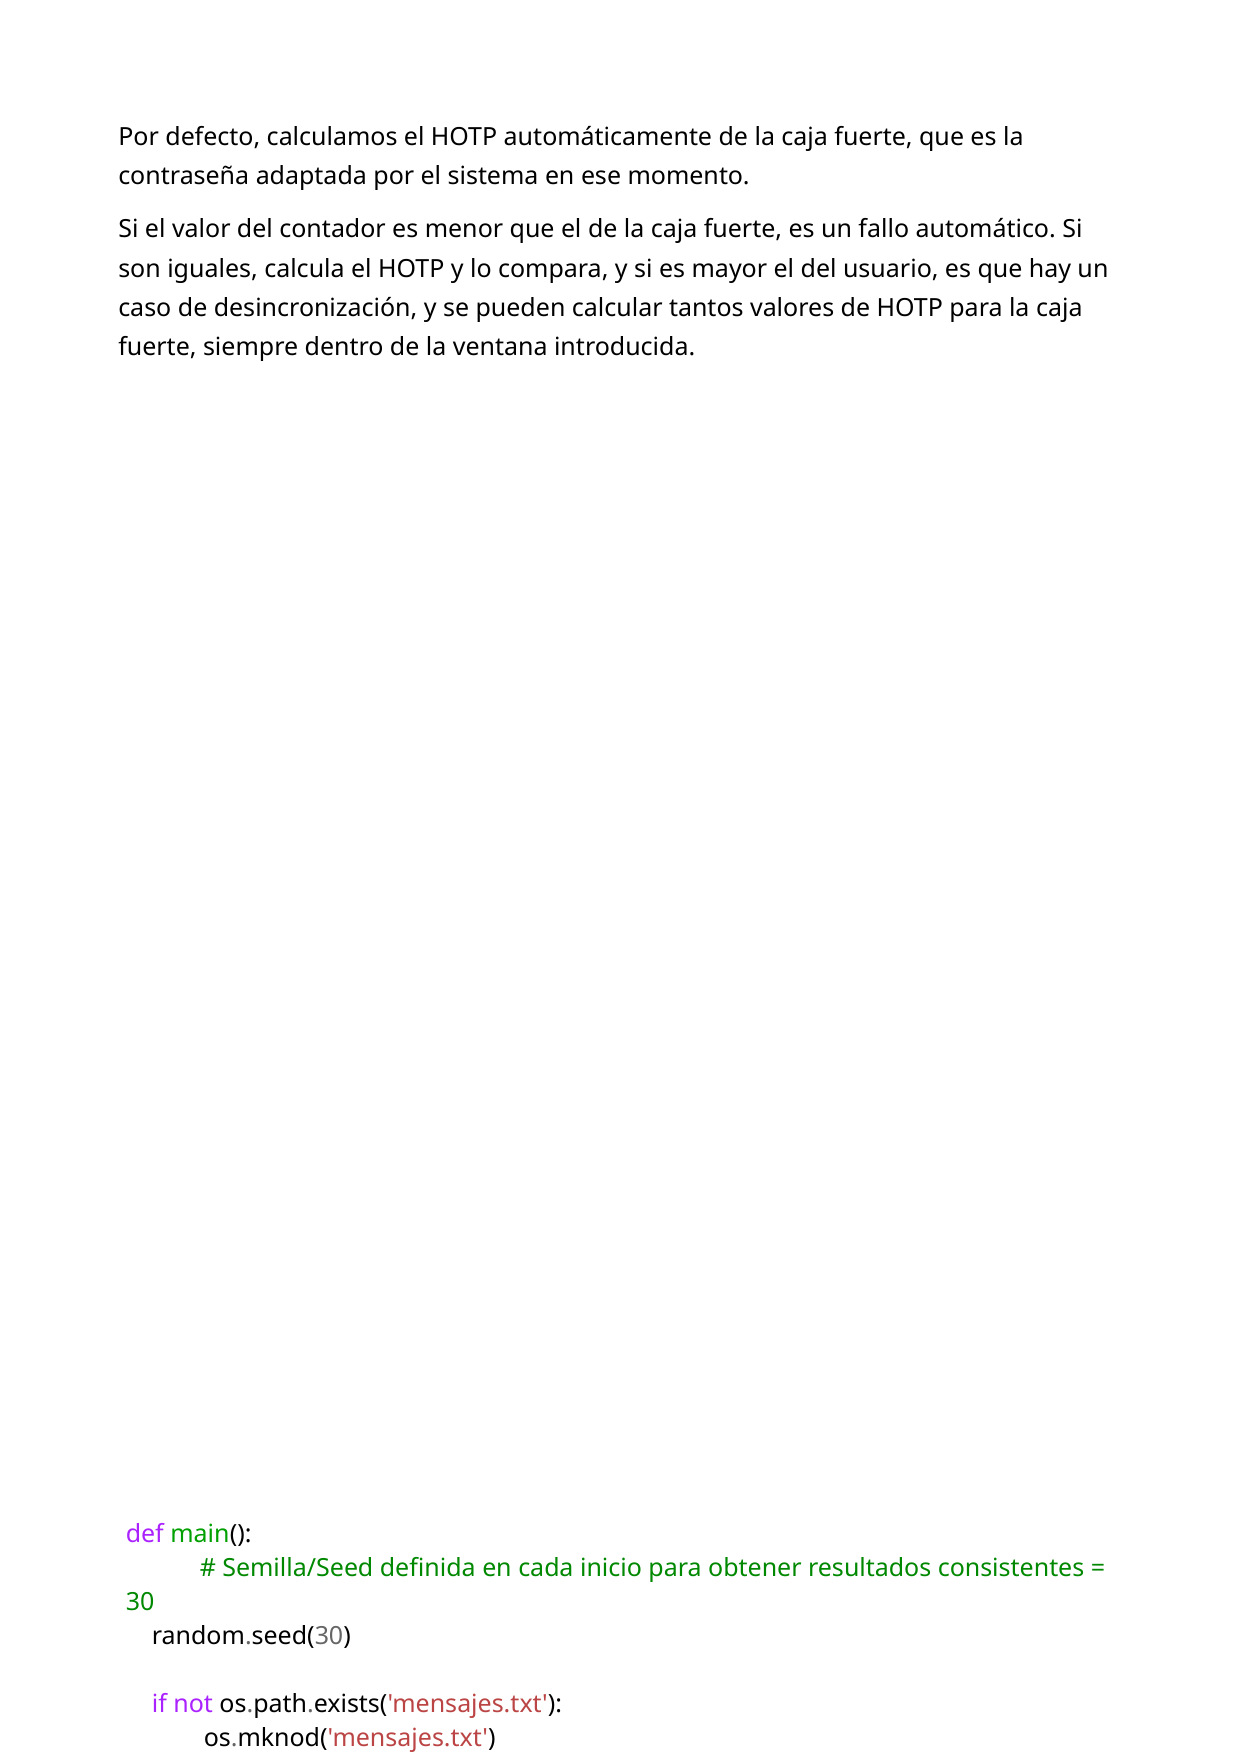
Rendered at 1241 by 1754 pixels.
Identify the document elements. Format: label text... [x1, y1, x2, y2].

text Si el valor del contador es menor que el de la caja fuerte, es un fallo automático. Si son iguales, calcula el HOTP y lo compara, y si es mayor el del usuario, es que hay un caso de desincronización, y se pueden calcular tantos valores de HOTP para la caja fuerte, siempre dentro de la ventana introducida. [118, 211, 1122, 363]
text Por defecto, calculamos el HOTP automáticamente de la caja fuerte, que es la contraseña adaptada por el sistema en ese momento. [118, 118, 1122, 191]
